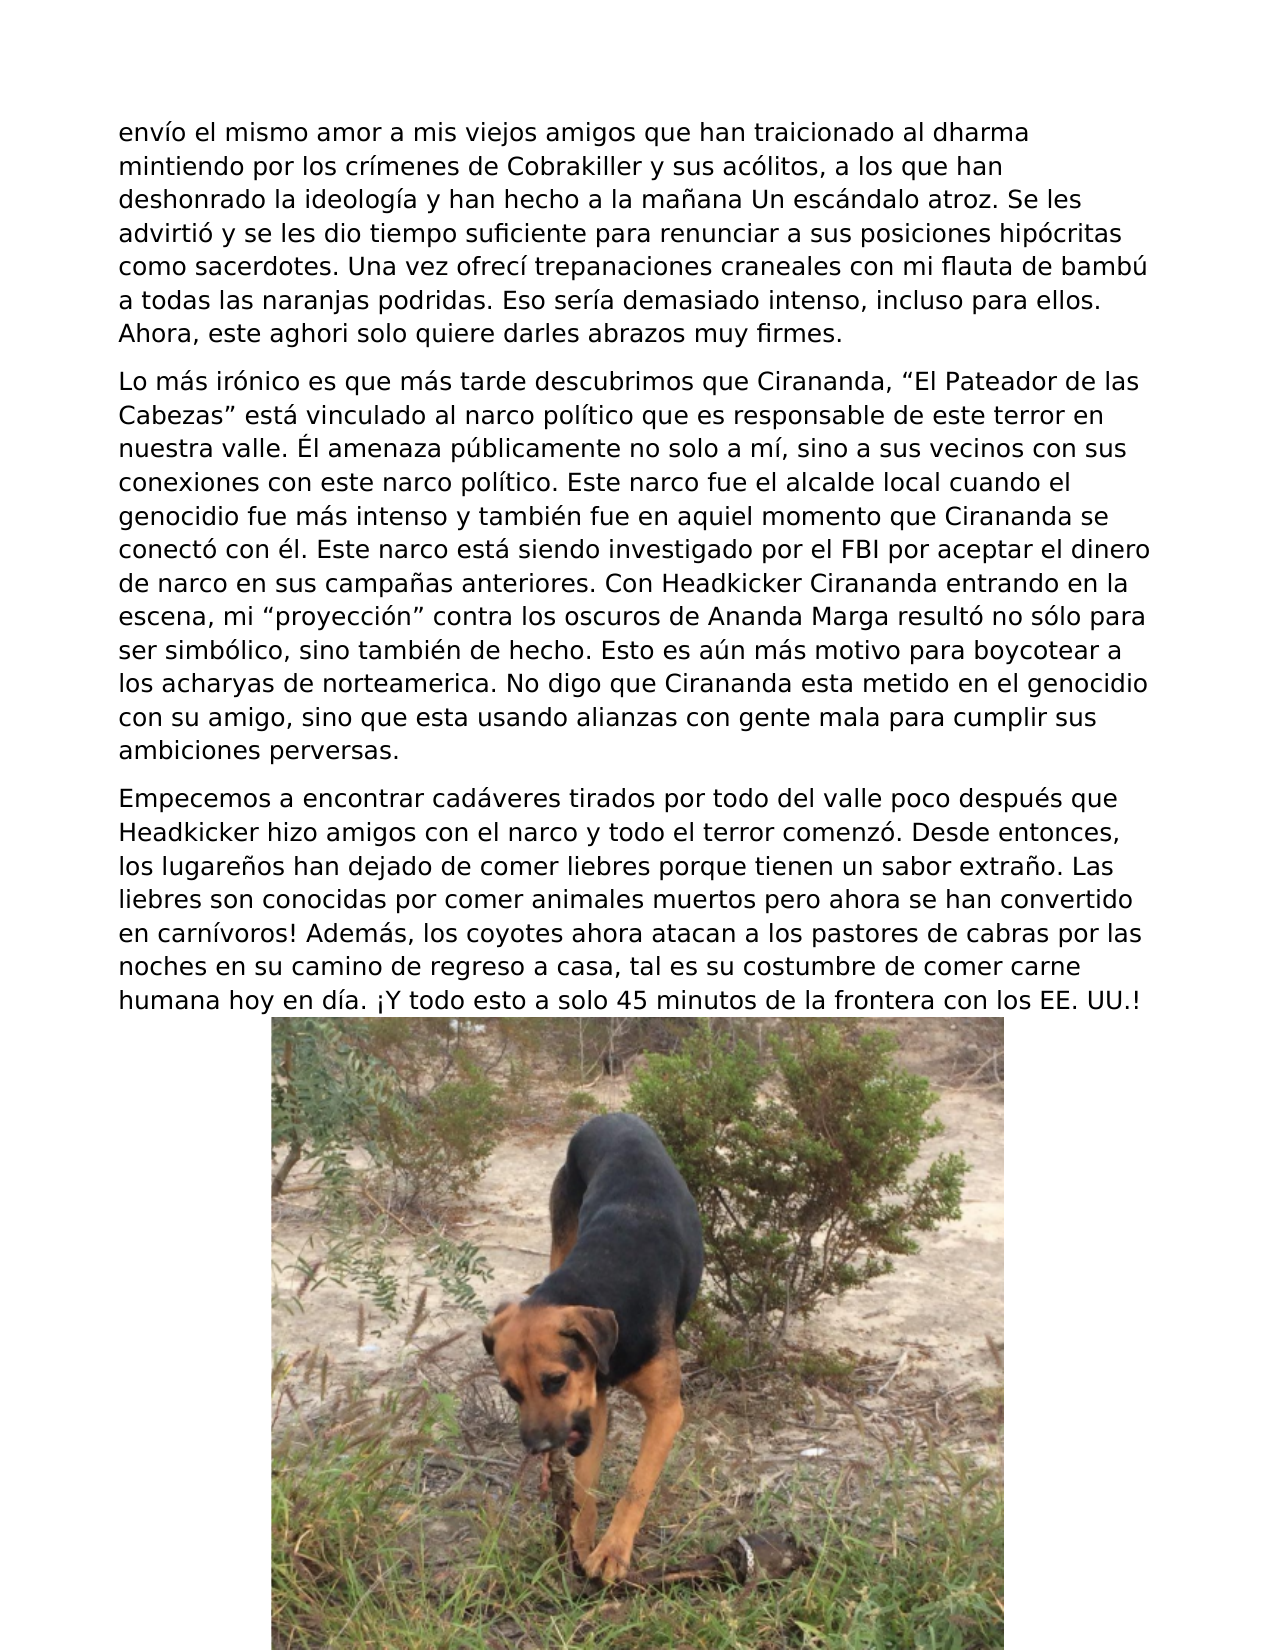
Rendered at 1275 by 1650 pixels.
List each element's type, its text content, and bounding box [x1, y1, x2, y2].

text envío el mismo amor a mis viejos amigos que han traicionado al dharma mintiendo por los crímenes de Cobrakiller y sus acólitos, a los que han deshonrado la ideología y han hecho a la mañana Un escándalo atroz. Se les advirtió y se les dio tiempo suficiente para renunciar a sus posiciones hipócritas como sacerdotes. Una vez ofrecí trepanaciones craneales con mi flauta de bambú a todas las naranjas podridas. Eso sería demasiado intenso, incluso para ellos. Ahora, este aghori solo quiere darles abrazos muy firmes. [118, 118, 1157, 348]
text Empecemos a encontrar cadáveres tirados por todo del valle poco después que Headkicker hizo amigos con el narco y todo el terror comenzó. Desde entonces, los lugareños han dejado de comer liebres porque tienen un sabor extraño. Las liebres son conocidas por comer animales muertos pero ahora se han convertido en carnívoros! Además, los coyotes ahora atacan a los pastores de cabras por las noches en su camino de regreso a casa, tal es su costumbre de comer carne humana hoy en día. ¡Y todo esto a solo 45 minutos de la frontera con los EE. UU.! [118, 784, 1157, 1015]
picture [271, 1017, 1004, 1650]
text Lo más irónico es que más tarde descubrimos que Cirananda, “El Pateador de las Cabezas” está vinculado al narco político que es responsable de este terror en nuestra valle. Él amenaza públicamente no solo a mí, sino a sus vecinos con sus conexiones con este narco político. Este narco fue el alcalde local cuando el genocidio fue más intenso y también fue en aquiel momento que Cirananda se conectó con él. Este narco está siendo investigado por el FBI por aceptar el dinero de narco en sus campañas anteriores. Con Headkicker Cirananda entrando en la escena, mi “proyección” contra los oscuros de Ananda Marga resultó no sólo para ser simbólico, sino también de hecho. Esto es aún más motivo para boycotear a los acharyas de norteamerica. No digo que Cirananda esta metido en el genocidio con su amigo, sino que esta usando alianzas con gente mala para cumplir sus ambiciones perversas. [118, 367, 1157, 766]
